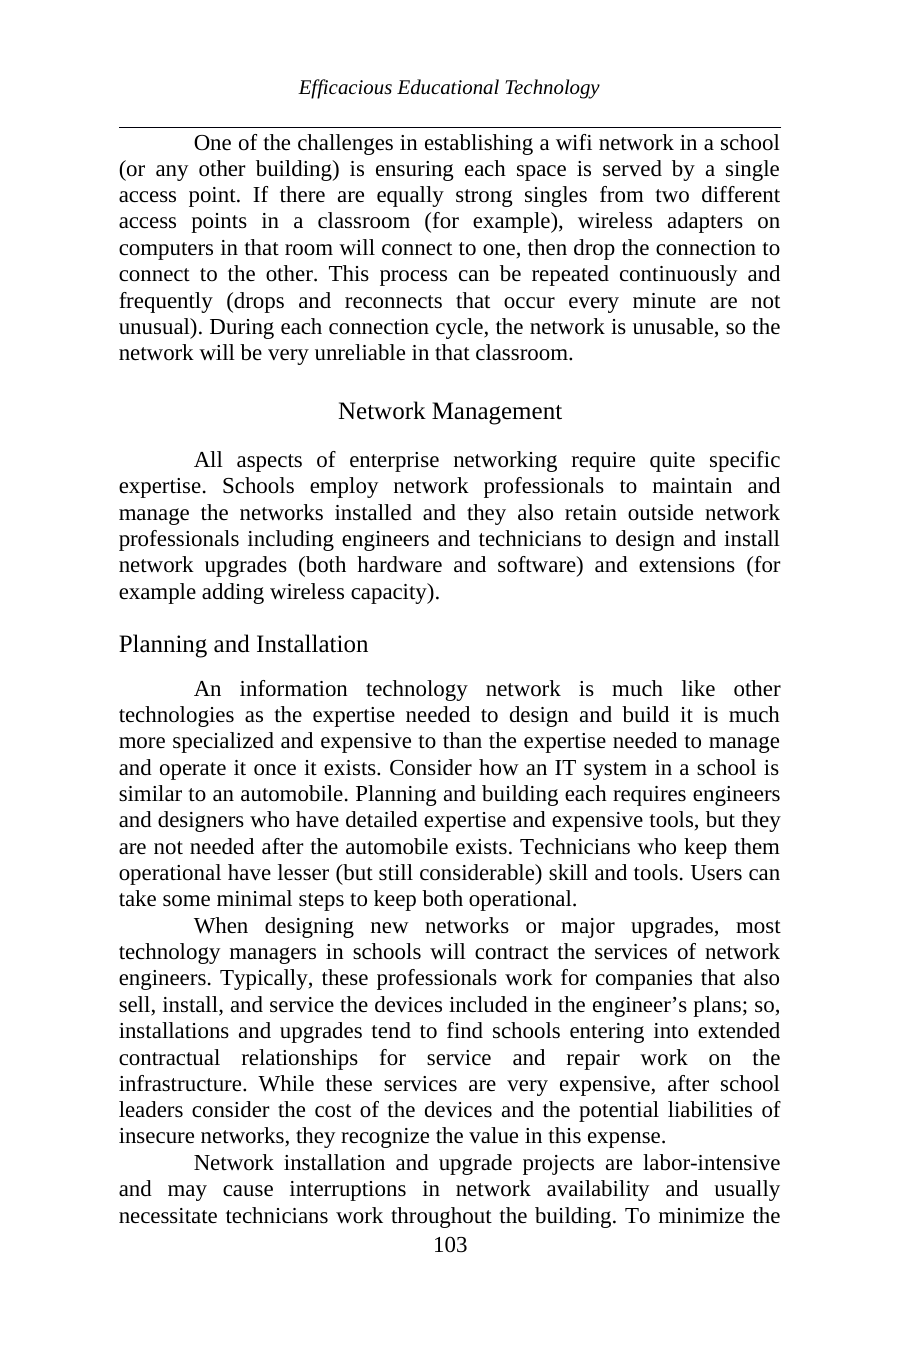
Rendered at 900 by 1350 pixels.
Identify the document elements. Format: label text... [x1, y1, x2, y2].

text Network installation and upgrade projects are labor-intensive and may cause interruptions in network availability and usually necessitate technicians work throughout the building. To minimize the [118, 1149, 781, 1228]
text One of the challenges in establishing a wifi network in a school (or any other building) is ensuring each space is served by a single access point. If there are equally strong singles from two different access points in a classroom (for example), wireless adapters on computers in that room will connect to one, then drop the connection to connect to the other. This process can be repeated continuously and frequently (drops and reconnects that occur every minute are not unusual). During each connection cycle, the network is unusable, so the network will be very unreliable in that classroom. [118, 128, 781, 366]
text All aspects of enterprise networking require quite specific expertise. Schools employ network professionals to maintain and manage the networks installed and they also retain outside network professionals including engineers and technicians to design and install network upgrades (both hardware and software) and extensions (for example adding wireless capacity). [118, 446, 781, 604]
subtitle Network Management [118, 396, 781, 425]
text When designing new networks or major upgrades, most technology managers in schools will contract the services of network engineers. Typically, these professionals work for companies that also sell, install, and service the devices included in the engineer’s plans; so, installations and upgrades tend to find schools entering into extended contractual relationships for service and repair work on the infrastructure. While these services are very expensive, after school leaders consider the cost of the devices and the potential liabilities of insecure networks, they recognize the value in this expense. [118, 912, 781, 1149]
text An information technology network is much like other technologies as the expertise needed to design and build it is much more specialized and expensive to than the expertise needed to manage and operate it once it exists. Consider how an IT system in a school is similar to an automobile. Planning and building each requires engineers and designers who have detailed expertise and expensive tools, but they are not needed after the automobile exists. Technicians who keep them operational have lesser (but still considerable) skill and tools. Users can take some minimal steps to keep both operational. [118, 674, 781, 912]
subtitle Planning and Installation [118, 629, 781, 658]
